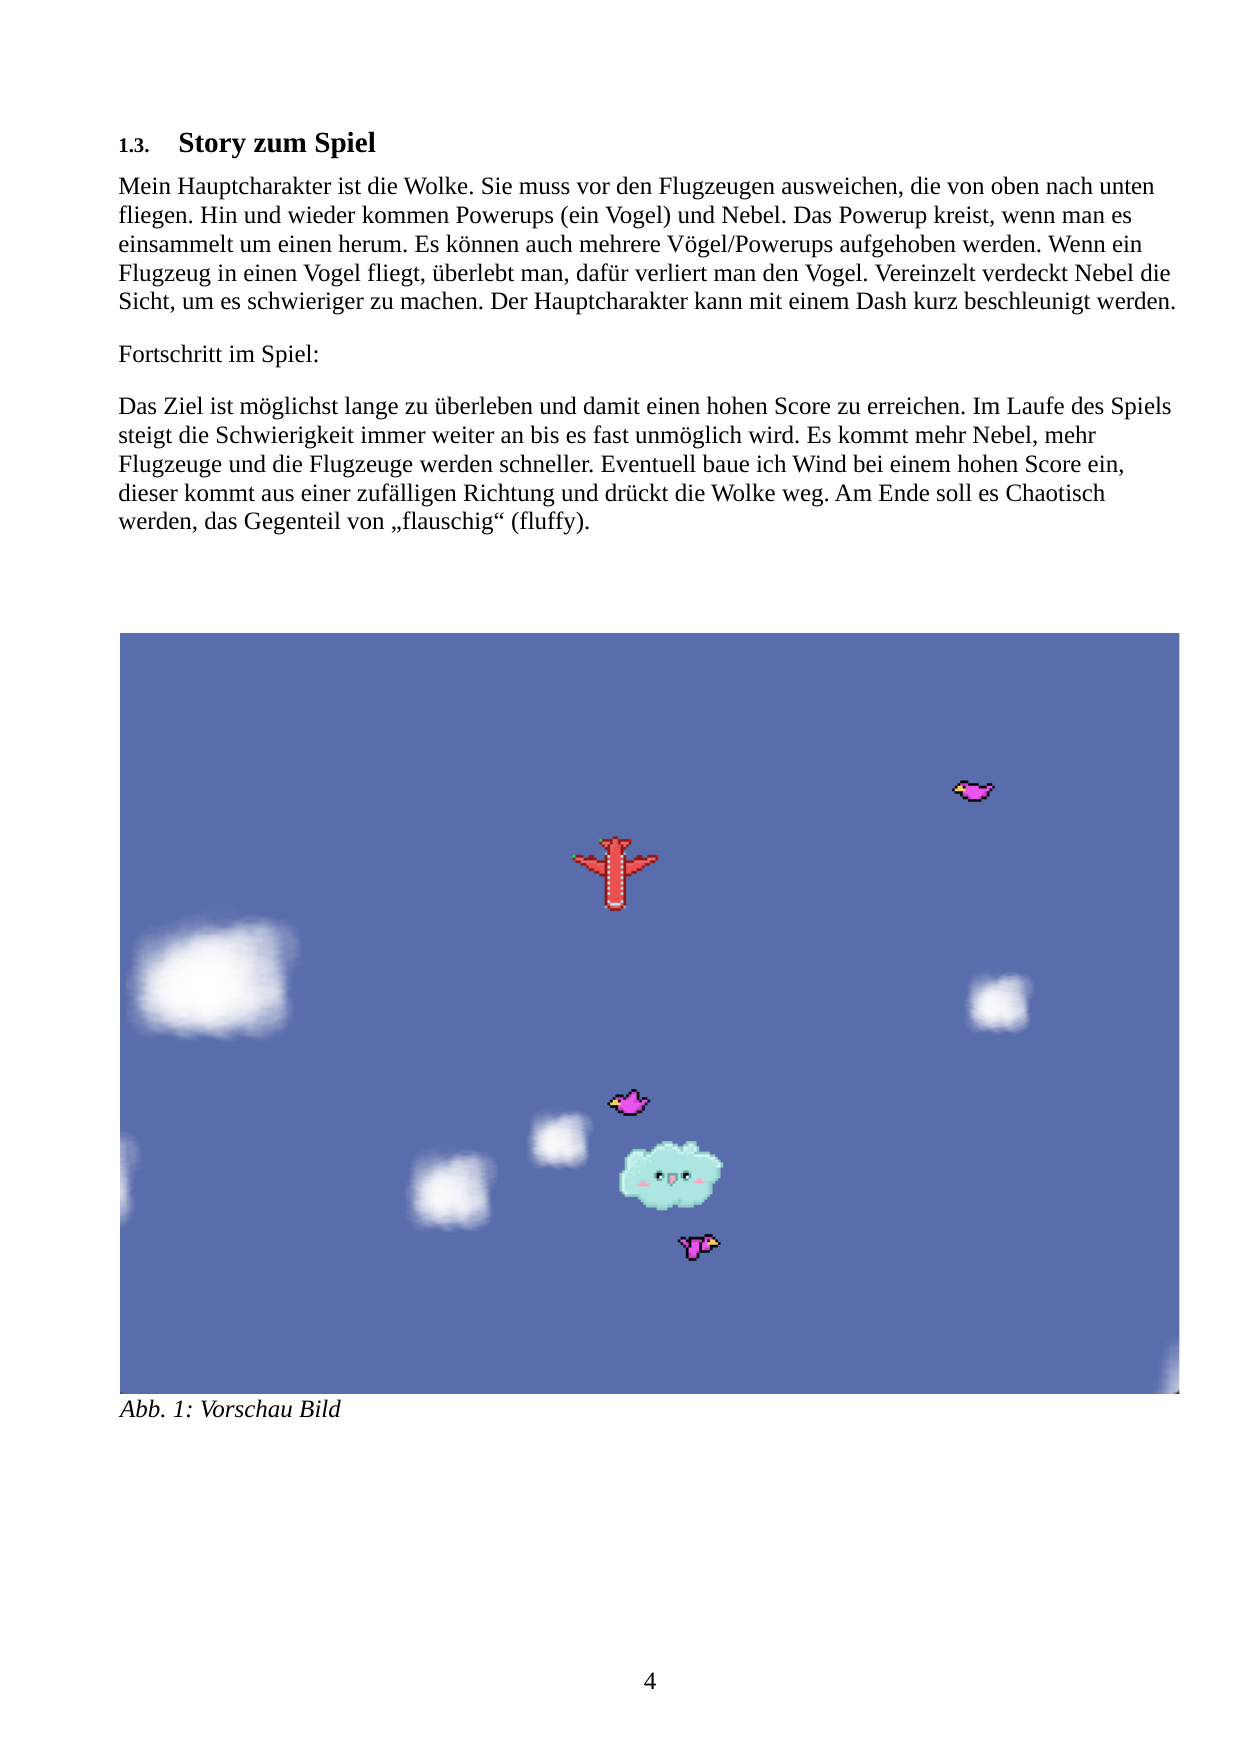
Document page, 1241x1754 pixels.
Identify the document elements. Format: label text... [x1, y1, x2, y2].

text Abb. 1: Vorschau Bild [120, 1394, 1179, 1423]
picture [120, 633, 1180, 1394]
text Das Ziel ist möglichst lange zu überleben und damit einen hohen Score zu erreichen. Im Laufe des Spiels steigt die Schwierigkeit immer weiter an bis es fast unmöglich wird. Es kommt mehr Nebel, mehr Flugzeuge und die Flugzeuge werden schneller. Eventuell baue ich Wind bei einem hohen Score ein, dieser kommt aus einer zufälligen Richtung und drückt die Wolke weg. Am Ende soll es Chaotisch werden, das Gegenteil von „flauschig“ (fluffy). [118, 391, 1181, 535]
text Mein Hauptcharakter ist die Wolke. Sie muss vor den Flugzeugen ausweichen, die von oben nach unten fliegen. Hin und wieder kommen Powerups (ein Vogel) und Nebel. Das Powerup kreist, wenn man es einsammelt um einen herum. Es können auch mehrere Vögel/Powerups aufgehoben werden. Wenn ein Flugzeug in einen Vogel fliegt, überlebt man, dafür verliert man den Vogel. Vereinzelt verdeckt Nebel die Sicht, um es schwieriger zu machen. Der Hauptcharakter kann mit einem Dash kurz beschleunigt werden. [118, 171, 1181, 315]
text Fortschritt im Spiel: [118, 339, 1181, 368]
subtitle Story zum Spiel [118, 125, 1181, 159]
